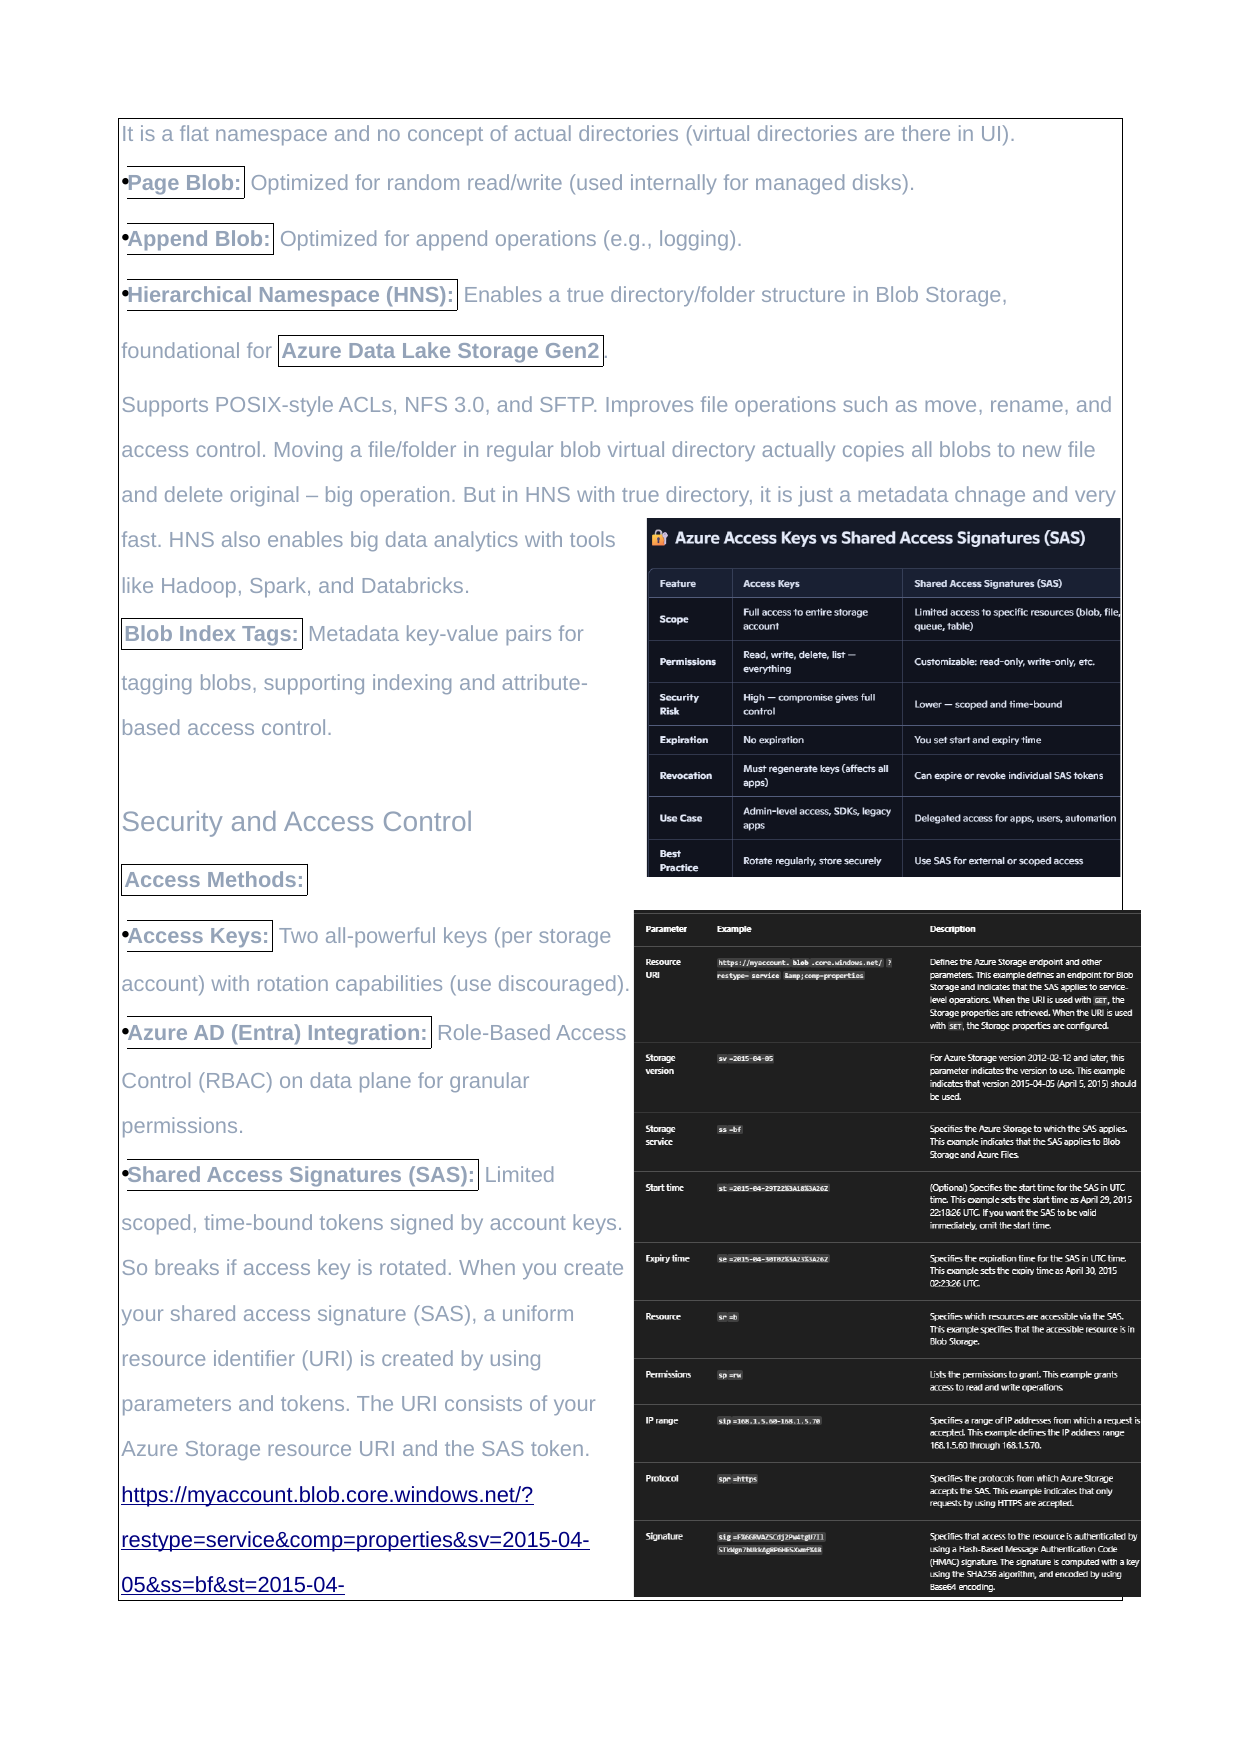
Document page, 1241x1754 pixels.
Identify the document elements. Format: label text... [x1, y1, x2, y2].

list Shared Access Signatures (SAS): Limited scoped, time-bound tokens signed by account keys. So breaks if access key is rotated. When you create your shared access signature (SAS), a uniform resource identifier (URI) is created by using parameters and tokens. The URI consists of your Azure Storage resource URI and the SAS token. [119, 1155, 633, 1462]
list Supports POSIX-style ACLs, NFS 3.0, and SFTP. Improves file operations such as move, rename, and access control. Moving a file/folder in regular blob virtual directory actually copies all blobs to new file and delete original – big operation. But in HNS with true directory, it is just a metadata chnage and very fast. HNS also enables big data analytics with tools like Hadoop, Spark, and Databricks. [119, 388, 1122, 598]
picture [646, 518, 1121, 877]
list Blob Index Tags: Metadata key-value pairs for tagging blobs, supporting indexing and attribute-based access control. [119, 615, 646, 740]
picture [633, 910, 1141, 1597]
list Hierarchical Namespace (HNS): Enables a true directory/folder structure in Blob Storage, foundational for Azure Data Lake Storage Gen2. [119, 276, 1122, 366]
list https://myaccount.blob.core.windows.net/?restype=service&comp=properties&sv=2015-04-05&ss=bf&st=2015-04- [119, 1479, 1122, 1600]
list It is a flat namespace and no concept of actual directories (virtual directories are there in UI). [119, 119, 1122, 146]
list Access Keys: Two all-powerful keys (per storage account) with rotation capabilities (use discouraged). [119, 917, 633, 996]
list Azure AD (Entra) Integration: Role-Based Access Control (RBAC) on data plane for granular permissions. [119, 1013, 633, 1138]
list Access Methods: [119, 861, 1122, 895]
list Page Blob: Optimized for random read/write (used internally for managed disks). [119, 163, 1122, 198]
list Append Blob: Optimized for append operations (e.g., logging). [119, 220, 1122, 254]
subtitle Security and Access Control [119, 802, 646, 838]
